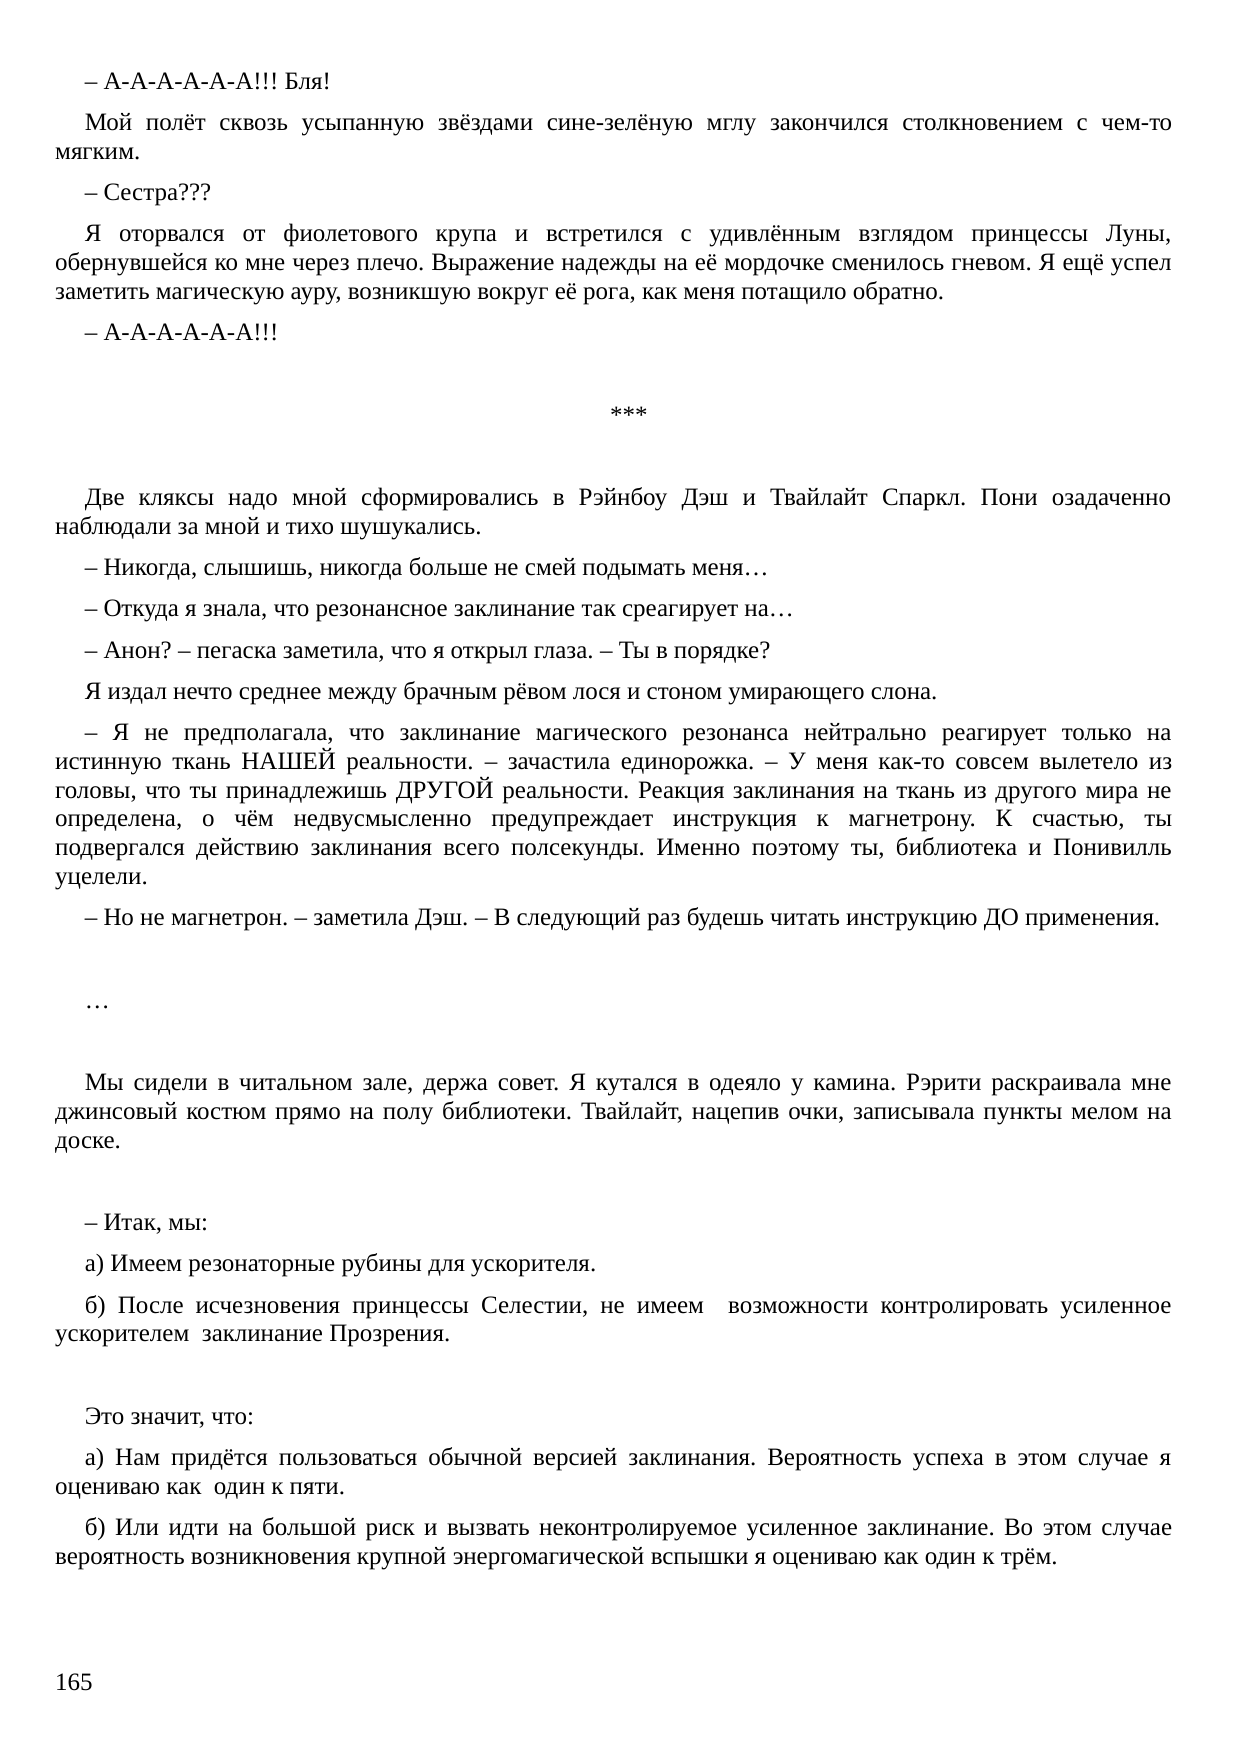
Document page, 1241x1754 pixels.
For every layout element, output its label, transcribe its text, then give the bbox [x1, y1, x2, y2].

text – Итак, мы: [55, 1207, 1173, 1236]
text Это значит, что: [55, 1401, 1173, 1430]
text – Никогда, слышишь, никогда больше не смей подымать меня… [55, 552, 1173, 581]
text а) Нам придётся пользоваться обычной версией заклинания. Вероятность успеха в этом случае я оцениваю как один к пяти. [55, 1442, 1173, 1500]
text – Сестра??? [55, 177, 1173, 206]
text а) Имеем резонаторные рубины для ускорителя. [55, 1248, 1173, 1277]
text – Откуда я знала, что резонансное заклинание так среагирует на… [55, 593, 1173, 622]
text – Я не предполагала, что заклинание магического резонанса нейтрально реагирует только на истинную ткань НАШЕЙ реальности. – зачастила единорожка. – У меня как-то совсем вылетело из головы, что ты принадлежишь ДРУГОЙ реальности. Реакция заклинания на ткань из другого мира не определена, о чём недвусмысленно предупреждает инструкция к магнетрону. К счастью, ты подвергался действию заклинания всего полсекунды. Именно поэтому ты, библиотека и Понивилль уцелели. [55, 717, 1173, 890]
text Мы сидели в читальном зале, держа совет. Я кутался в одеяло у камина. Рэрити раскраивала мне джинсовый костюм прямо на полу библиотеки. Твайлайт, нацепив очки, записывала пункты мелом на доске. [55, 1067, 1173, 1153]
text б) Или идти на большой риск и вызвать неконтролируемое усиленное заклинание. Во этом случае вероятность возникновения крупной энергомагической вспышки я оцениваю как один к трём. [55, 1512, 1173, 1570]
text … [55, 985, 1173, 1013]
text б) После исчезновения принцессы Селестии, не имеем возможности контролировать усиленное ускорителем заклинание Прозрения. [55, 1290, 1173, 1347]
text Я оторвался от фиолетового крупа и встретился с удивлённым взглядом принцессы Луны, обернувшейся ко мне через плечо. Выражение надежды на её мордочке сменилось гневом. Я ещё успел заметить магическую ауру, возникшую вокруг её рога, как меня потащило обратно. [55, 218, 1173, 305]
text – Анон? – пегаска заметила, что я открыл глаза. – Ты в порядке? [55, 635, 1173, 663]
text – Но не магнетрон. – заметила Дэш. – В следующий раз будешь читать инструкцию ДО применения. [55, 902, 1173, 931]
text Я издал нечто среднее между брачным рёвом лося и стоном умирающего слона. [55, 676, 1173, 705]
text Мой полёт сквозь усыпанную звёздами сине-зелёную мглу закончился столкновением с чем-то мягким. [55, 107, 1173, 165]
text – А-А-А-А-А-А!!! Бля! [55, 66, 1173, 95]
text *** [55, 400, 1173, 428]
text – А-А-А-А-А-А!!! [55, 317, 1173, 346]
text Две кляксы надо мной сформировались в Рэйнбоу Дэш и Твайлайт Спаркл. Пони озадаченно наблюдали за мной и тихо шушукались. [55, 482, 1173, 540]
